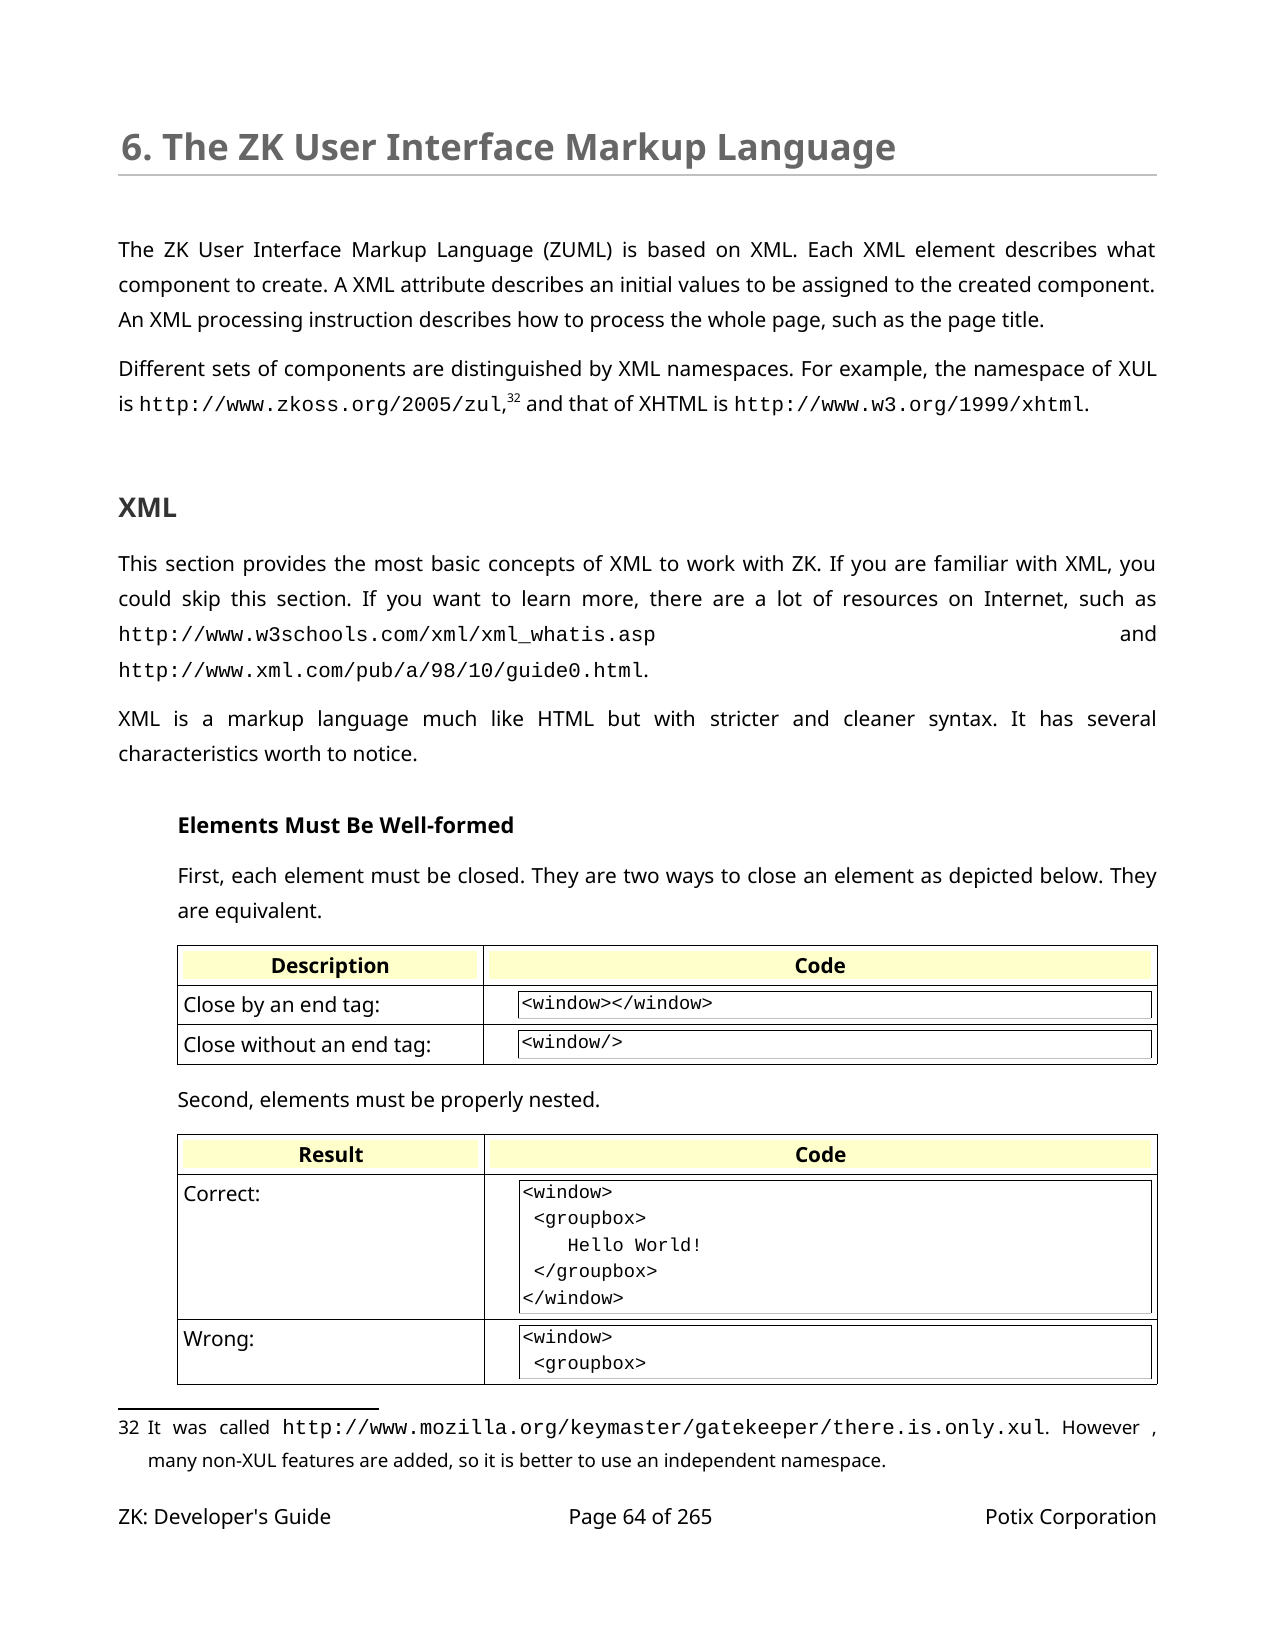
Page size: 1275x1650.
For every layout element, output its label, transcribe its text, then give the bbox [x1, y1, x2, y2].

table_cell Close without an end tag: [178, 1025, 483, 1064]
text This section provides the most basic concepts of XML to work with ZK. If you are familiar with XML, you could skip this section. If you want to learn more, there are a lot of resources on Internet, such as http://www.w3schools.com/xml/xml_whatis.asp and http://www.xml.com/pub/a/98/10/guide0.html. [118, 549, 1157, 684]
table_cell Correct: [178, 1175, 484, 1319]
table_cell Wrong: [178, 1320, 484, 1384]
table_header Result [178, 1135, 484, 1174]
table_cell <window/> [484, 1025, 1157, 1064]
text XML is a markup language much like HTML but with stricter and cleaner syntax. It has several characteristics worth to notice. [118, 704, 1157, 768]
subtitle 6. The ZK User Interface Markup Language [118, 118, 1157, 174]
table_cell <window></window> [484, 986, 1157, 1024]
table_header Code [485, 1135, 1157, 1174]
text Second, elements must be properly nested. [177, 1085, 1157, 1113]
table_cell <window> <groupbox> Hello World! </groupbox> </window> [485, 1175, 1157, 1319]
table_cell <window> <groupbox> [485, 1320, 1157, 1384]
table_cell Close by an end tag: [178, 986, 483, 1024]
subtitle Elements Must Be Well-formed [177, 810, 1157, 840]
text First, each element must be closed. They are two ways to close an element as depicted below. They are equivalent. [177, 861, 1157, 924]
text It was called http://www.mozilla.org/keymaster/gatekeeper/there.is.only.xul. However , many non-XUL features are added, so it is better to use an independent namespace. [118, 1415, 1157, 1473]
table_header Code [484, 946, 1157, 985]
table_header Description [178, 946, 483, 985]
text Different sets of components are distinguished by XML namespaces. For example, the namespace of XUL is http://www.zkoss.org/2005/zul, and that of XHTML is http://www.w3.org/1999/xhtml. [118, 354, 1157, 418]
text The ZK User Interface Markup Language (ZUML) is based on XML. Each XML element describes what component to create. A XML attribute describes an initial values to be assigned to the created component. An XML processing instruction describes how to process the whole page, such as the page title. [118, 235, 1157, 333]
subtitle XML [118, 489, 1157, 526]
